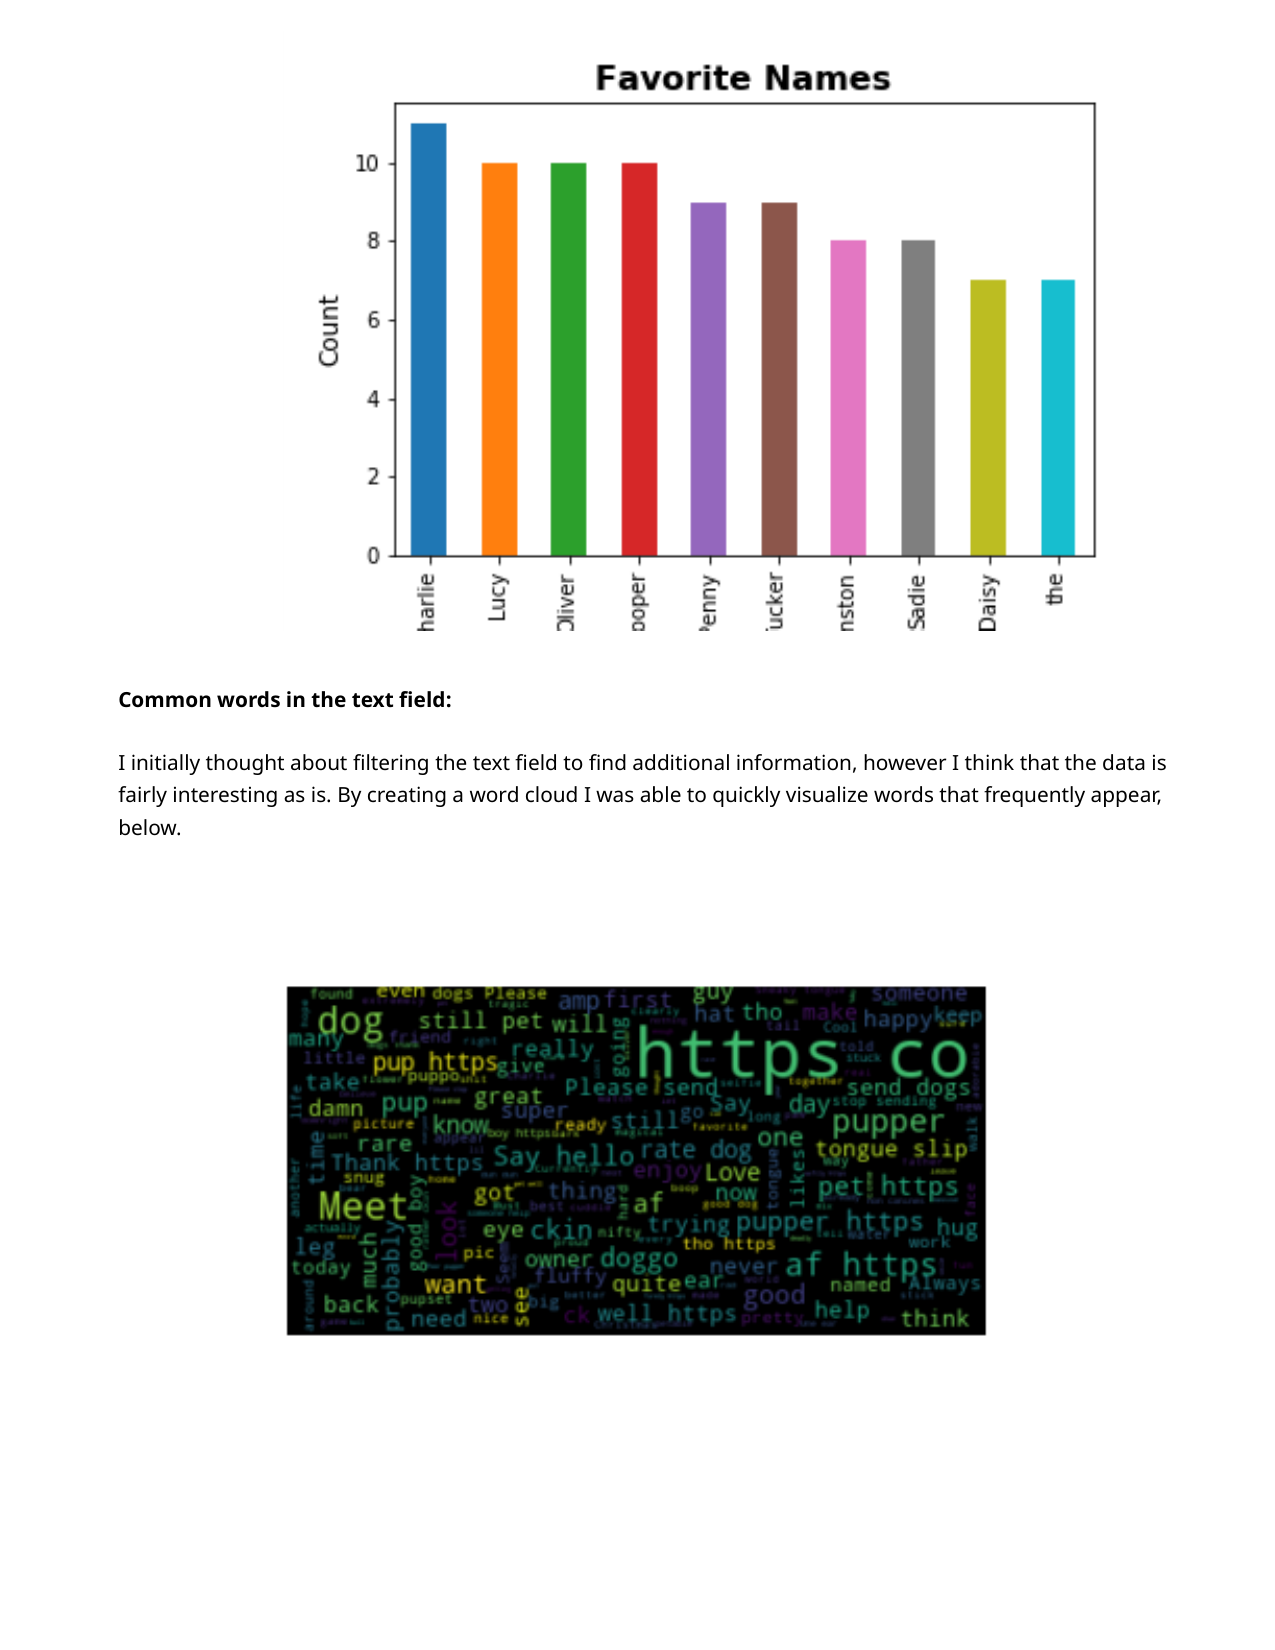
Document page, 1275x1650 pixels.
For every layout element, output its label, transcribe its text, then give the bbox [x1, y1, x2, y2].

picture [175, 862, 1076, 1463]
text Common words in the text field: [118, 685, 1216, 713]
text I initially thought about filtering the text field to find additional information, however I think that the data is fairly interesting as is. By creating a word cloud I was able to quickly visualize words that frequently appear, below. [118, 748, 1216, 841]
picture [282, 31, 1183, 631]
